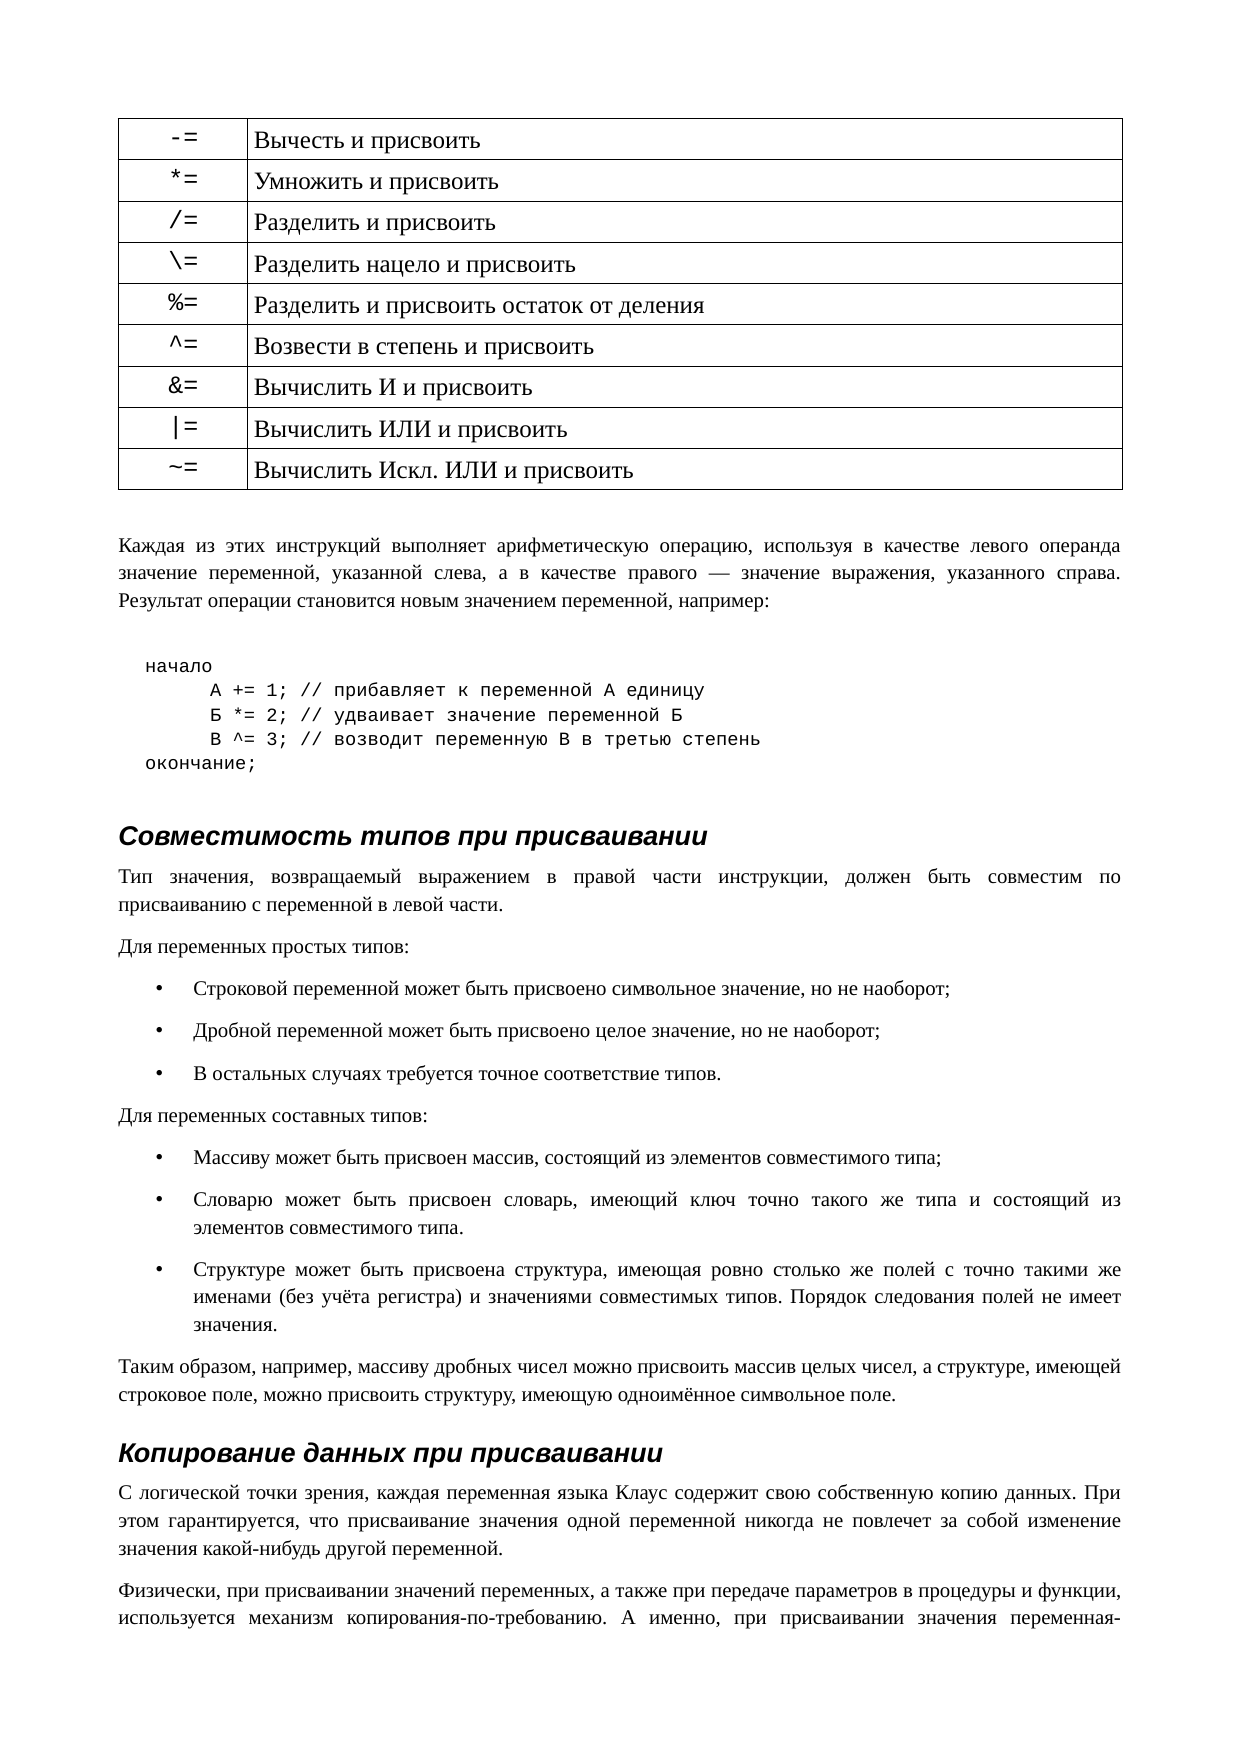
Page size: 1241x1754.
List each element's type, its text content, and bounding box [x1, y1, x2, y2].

table_cell ^= [119, 325, 247, 366]
table_cell Вычислить И и присвоить [248, 367, 1122, 407]
list Массиву может быть присвоен массив, состоящий из элементов совместимого типа; [156, 1145, 1122, 1169]
table_cell \= [119, 243, 247, 283]
table_cell *= [119, 160, 247, 201]
list Дробной переменной может быть присвоено целое значение, но не наоборот; [156, 1018, 1122, 1042]
table_cell &= [119, 367, 247, 407]
table_cell -= [119, 119, 247, 159]
list Строковой переменной может быть присвоено символьное значение, но не наоборот; [156, 976, 1122, 1000]
table_cell Разделить и присвоить [248, 202, 1122, 242]
text В ^= 3; // возводит переменную В в третью степень [136, 721, 1104, 745]
text Тип значения, возвращаемый выражением в правой части инструкции, должен быть совместим по присваиванию с переменной в левой части. [118, 864, 1122, 916]
text окончание; [136, 745, 1104, 784]
table_cell Возвести в степень и присвоить [248, 325, 1122, 366]
table_cell Разделить и присвоить остаток от деления [248, 284, 1122, 324]
table_cell ~= [119, 449, 247, 489]
text Б *= 2; // удваивает значение переменной Б [136, 696, 1104, 721]
text Физически, при присваивании значений переменных, а также при передаче параметров в процедуры и функции, используется механизм копирования-по-требованию. А именно, при присваивании значения переменная- [118, 1578, 1122, 1629]
list В остальных случаях требуется точное соответствие типов. [156, 1061, 1122, 1084]
list Словарю может быть присвоен словарь, имеющий ключ точно такого же типа и состоящий из элементов совместимого типа. [156, 1187, 1122, 1239]
list Структуре может быть присвоена структура, имеющая ровно столько же полей с точно такими же именами (без учёта регистра) и значениями совместимых типов. Порядок следования полей не имеет значения. [156, 1257, 1122, 1336]
table_cell /= [119, 202, 247, 242]
text начало [136, 648, 1104, 672]
table_cell Разделить нацело и присвоить [248, 243, 1122, 283]
table_cell %= [119, 284, 247, 324]
text Каждая из этих инструкций выполняет арифметическую операцию, используя в качестве левого операнда значение переменной, указанной слева, а в качестве правого — значение выражения, указанного справа. Результат операции становится новым значением переменной, например: [118, 533, 1122, 612]
subtitle Совместимость типов при присваивании [118, 820, 1122, 852]
text Для переменных простых типов: [118, 934, 1122, 958]
subtitle Копирование данных при присваивании [118, 1437, 1122, 1468]
text Для переменных составных типов: [118, 1103, 1122, 1127]
table_cell Вычесть и присвоить [248, 119, 1122, 159]
table_cell Умножить и присвоить [248, 160, 1122, 201]
text С логической точки зрения, каждая переменная языка Клаус содержит свою собственную копию данных. При этом гарантируется, что присваивание значения одной переменной никогда не повлечет за собой изменение значения какой-нибудь другой переменной. [118, 1480, 1122, 1559]
table_cell Вычислить Искл. ИЛИ и присвоить [248, 449, 1122, 489]
text А += 1; // прибавляет к переменной А единицу [136, 672, 1104, 696]
text Таким образом, например, массиву дробных чисел можно присвоить массив целых чисел, а структуре, имеющей строковое поле, можно присвоить структуру, имеющую одноимённое символьное поле. [118, 1354, 1122, 1406]
table_cell Вычислить ИЛИ и присвоить [248, 408, 1122, 448]
table_cell |= [119, 408, 247, 448]
